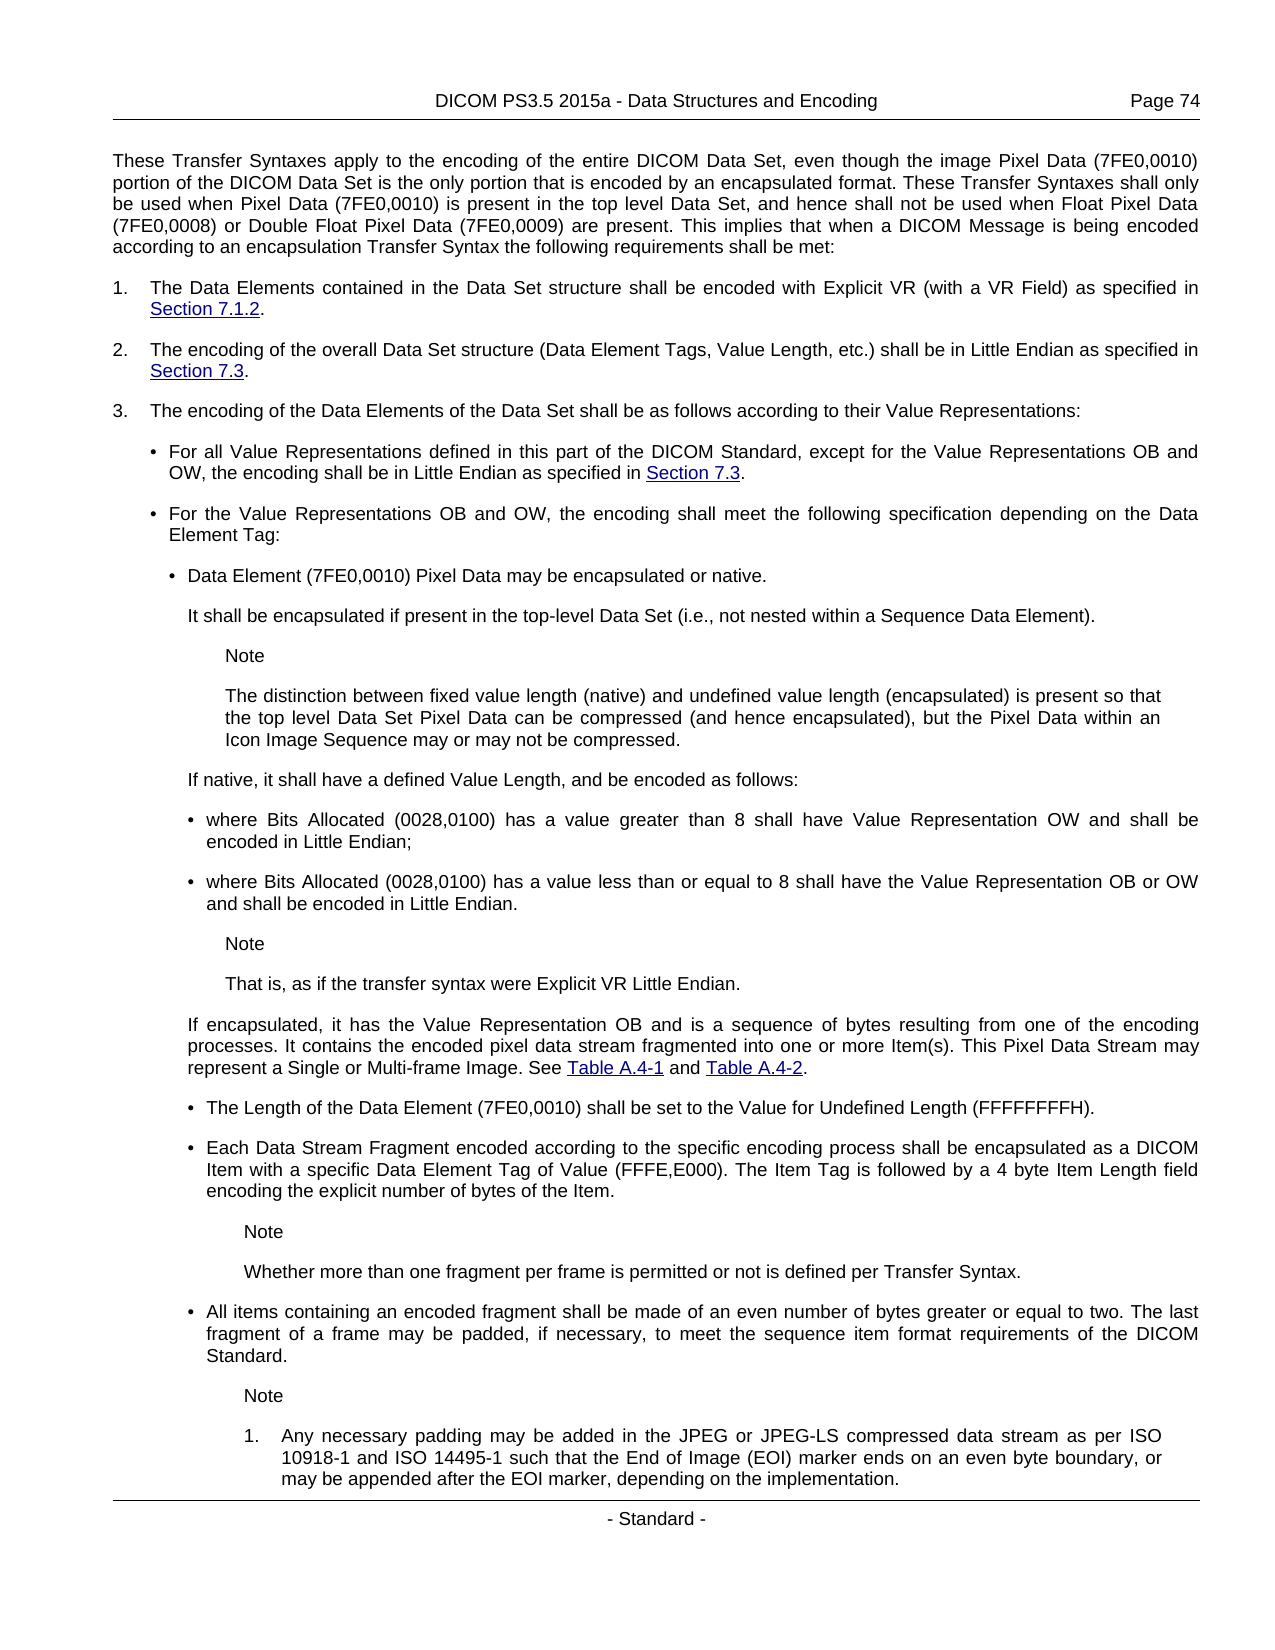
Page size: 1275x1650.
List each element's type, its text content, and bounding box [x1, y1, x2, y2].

list Note [206, 645, 1162, 667]
list For the Value Representations OB and OW, the encoding shall meet the following specification depending on the Data Element Tag: [150, 502, 1200, 546]
list Data Element (7FE0,0010) Pixel Data may be encapsulated or native. [169, 564, 1200, 586]
list Note [206, 933, 1162, 954]
list Whether more than one fragment per frame is permitted or not is defined per Transfer Syntax. [225, 1261, 1162, 1282]
list For all Value Representations defined in this part of the DICOM Standard, except for the Value Representations OB and OW, the encoding shall be in Little Endian as specified in Section 7.3. [150, 441, 1200, 484]
list Note [225, 1385, 1162, 1406]
list The distinction between fixed value length (native) and undefined value length (encapsulated) is present so that the top level Data Set Pixel Data can be compressed (and hence encapsulated), but the Pixel Data within an Icon Image Sequence may or may not be compressed. [206, 685, 1162, 750]
list That is, as if the transfer syntax were Explicit VR Little Endian. [206, 973, 1162, 995]
list It shall be encapsulated if present in the top-level Data Set (i.e., not nested within a Sequence Data Element). [169, 605, 1200, 626]
list If native, it shall have a defined Value Length, and be encoded as follows: [169, 769, 1200, 790]
list The Data Elements contained in the Data Set structure shall be encoded with Explicit VR (with a VR Field) as specified in Section 7.1.2. [112, 277, 1200, 320]
list where Bits Allocated (0028,0100) has a value greater than 8 shall have Value Representation OW and shall be encoded in Little Endian; [187, 809, 1200, 852]
list Note [225, 1221, 1162, 1242]
list Each Data Stream Fragment encoded according to the specific encoding process shall be encapsulated as a DICOM Item with a specific Data Element Tag of Value (FFFE,E000). The Item Tag is followed by a 4 byte Item Length field encoding the explicit number of bytes of the Item. [187, 1137, 1200, 1202]
list Any necessary padding may be added in the JPEG or JPEG-LS compressed data stream as per ISO 10918-1 and ISO 14495-1 such that the End of Image (EOI) marker ends on an even byte boundary, or may be appended after the EOI marker, depending on the implementation. [244, 1425, 1162, 1490]
list The encoding of the overall Data Set structure (Data Element Tags, Value Length, etc.) shall be in Little Endian as specified in Section 7.3. [112, 338, 1200, 382]
list The Length of the Data Element (7FE0,0010) shall be set to the Value for Undefined Length (FFFFFFFFH). [187, 1097, 1200, 1118]
list The encoding of the Data Elements of the Data Set shall be as follows according to their Value Representations: [112, 400, 1200, 422]
text These Transfer Syntaxes apply to the encoding of the entire DICOM Data Set, even though the image Pixel Data (7FE0,0010) portion of the DICOM Data Set is the only portion that is encoded by an encapsulated format. These Transfer Syntaxes shall only be used when Pixel Data (7FE0,0010) is present in the top level Data Set, and hence shall not be used when Float Pixel Data (7FE0,0008) or Double Float Pixel Data (7FE0,0009) are present. This implies that when a DICOM Message is being encoded according to an encapsulation Transfer Syntax the following requirements shall be met: [112, 150, 1200, 258]
list All items containing an encoded fragment shall be made of an even number of bytes greater or equal to two. The last fragment of a frame may be padded, if necessary, to meet the sequence item format requirements of the DICOM Standard. [187, 1301, 1200, 1366]
list where Bits Allocated (0028,0100) has a value less than or equal to 8 shall have the Value Representation OB or OW and shall be encoded in Little Endian. [187, 871, 1200, 914]
list If encapsulated, it has the Value Representation OB and is a sequence of bytes resulting from one of the encoding processes. It contains the encoded pixel data stream fragmented into one or more Item(s). This Pixel Data Stream may represent a Single or Multi-frame Image. See Table A.4-1 and Table A.4-2. [169, 1013, 1200, 1078]
